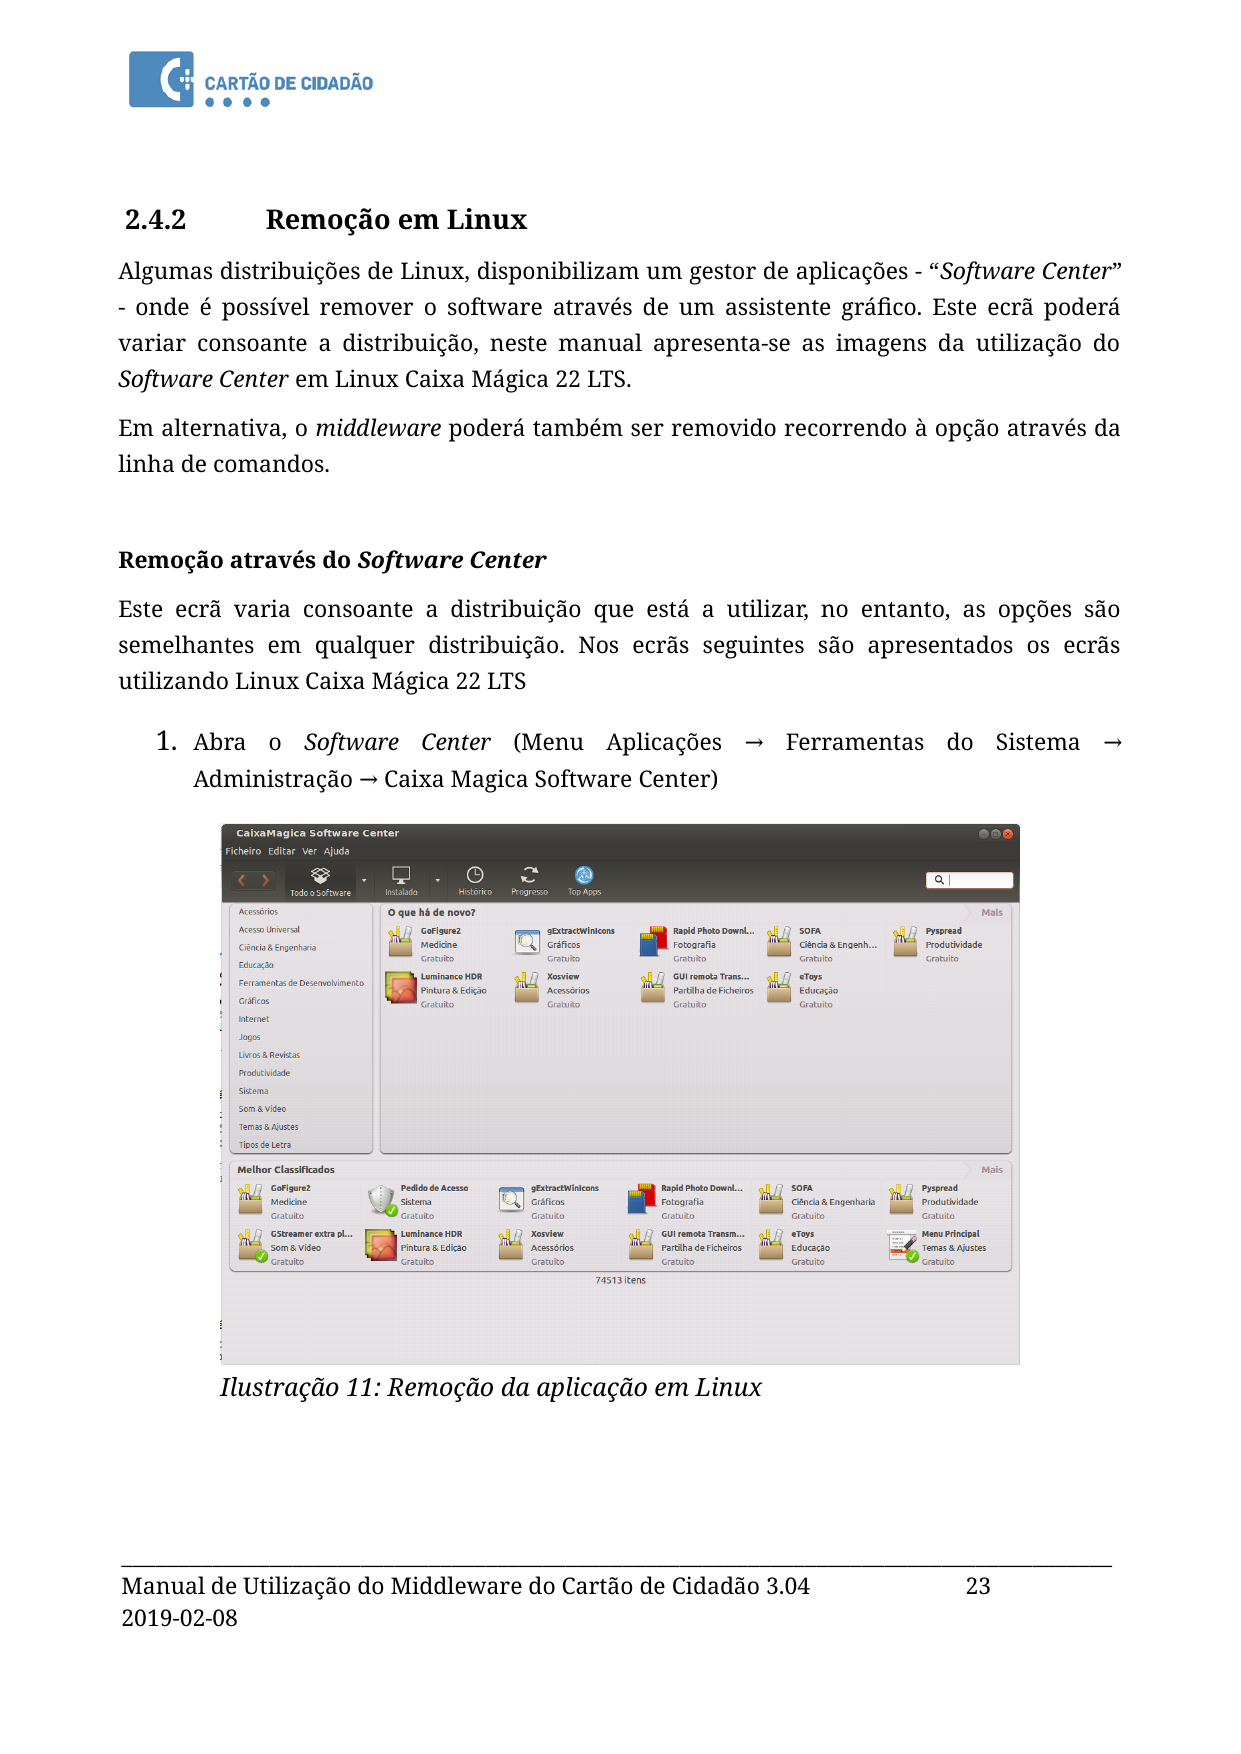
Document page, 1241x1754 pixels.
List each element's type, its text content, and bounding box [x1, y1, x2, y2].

text Em alternativa, o middleware poderá também ser removido recorrendo à opção através da linha de comandos. [118, 412, 1122, 479]
subtitle Remoção em Linux [118, 200, 1122, 237]
list Abra o Software Center (Menu Aplicações → Ferramentas do Sistema → Administração → Caixa Magica Software Center) [156, 721, 1122, 794]
picture [220, 823, 1020, 1365]
text Algumas distribuições de Linux, disponibilizam um gestor de aplicações - “Software Center” - onde é possível remover o software através de um assistente gráfico. Este ecrã poderá variar consoante a distribuição, neste manual apresenta-se as imagens da utilização do Software Center em Linux Caixa Mágica 22 LTS. [118, 255, 1122, 394]
text Ilustração 11: Remoção da aplicação em Linux [220, 1365, 1020, 1403]
text Este ecrã varia consoante a distribuição que está a utilizar, no entanto, as opções são semelhantes em qualquer distribuição. Nos ecrãs seguintes são apresentados os ecrãs utilizando Linux Caixa Mágica 22 LTS [118, 593, 1122, 696]
picture [127, 45, 420, 115]
text Remoção através do Software Center [118, 544, 1122, 576]
